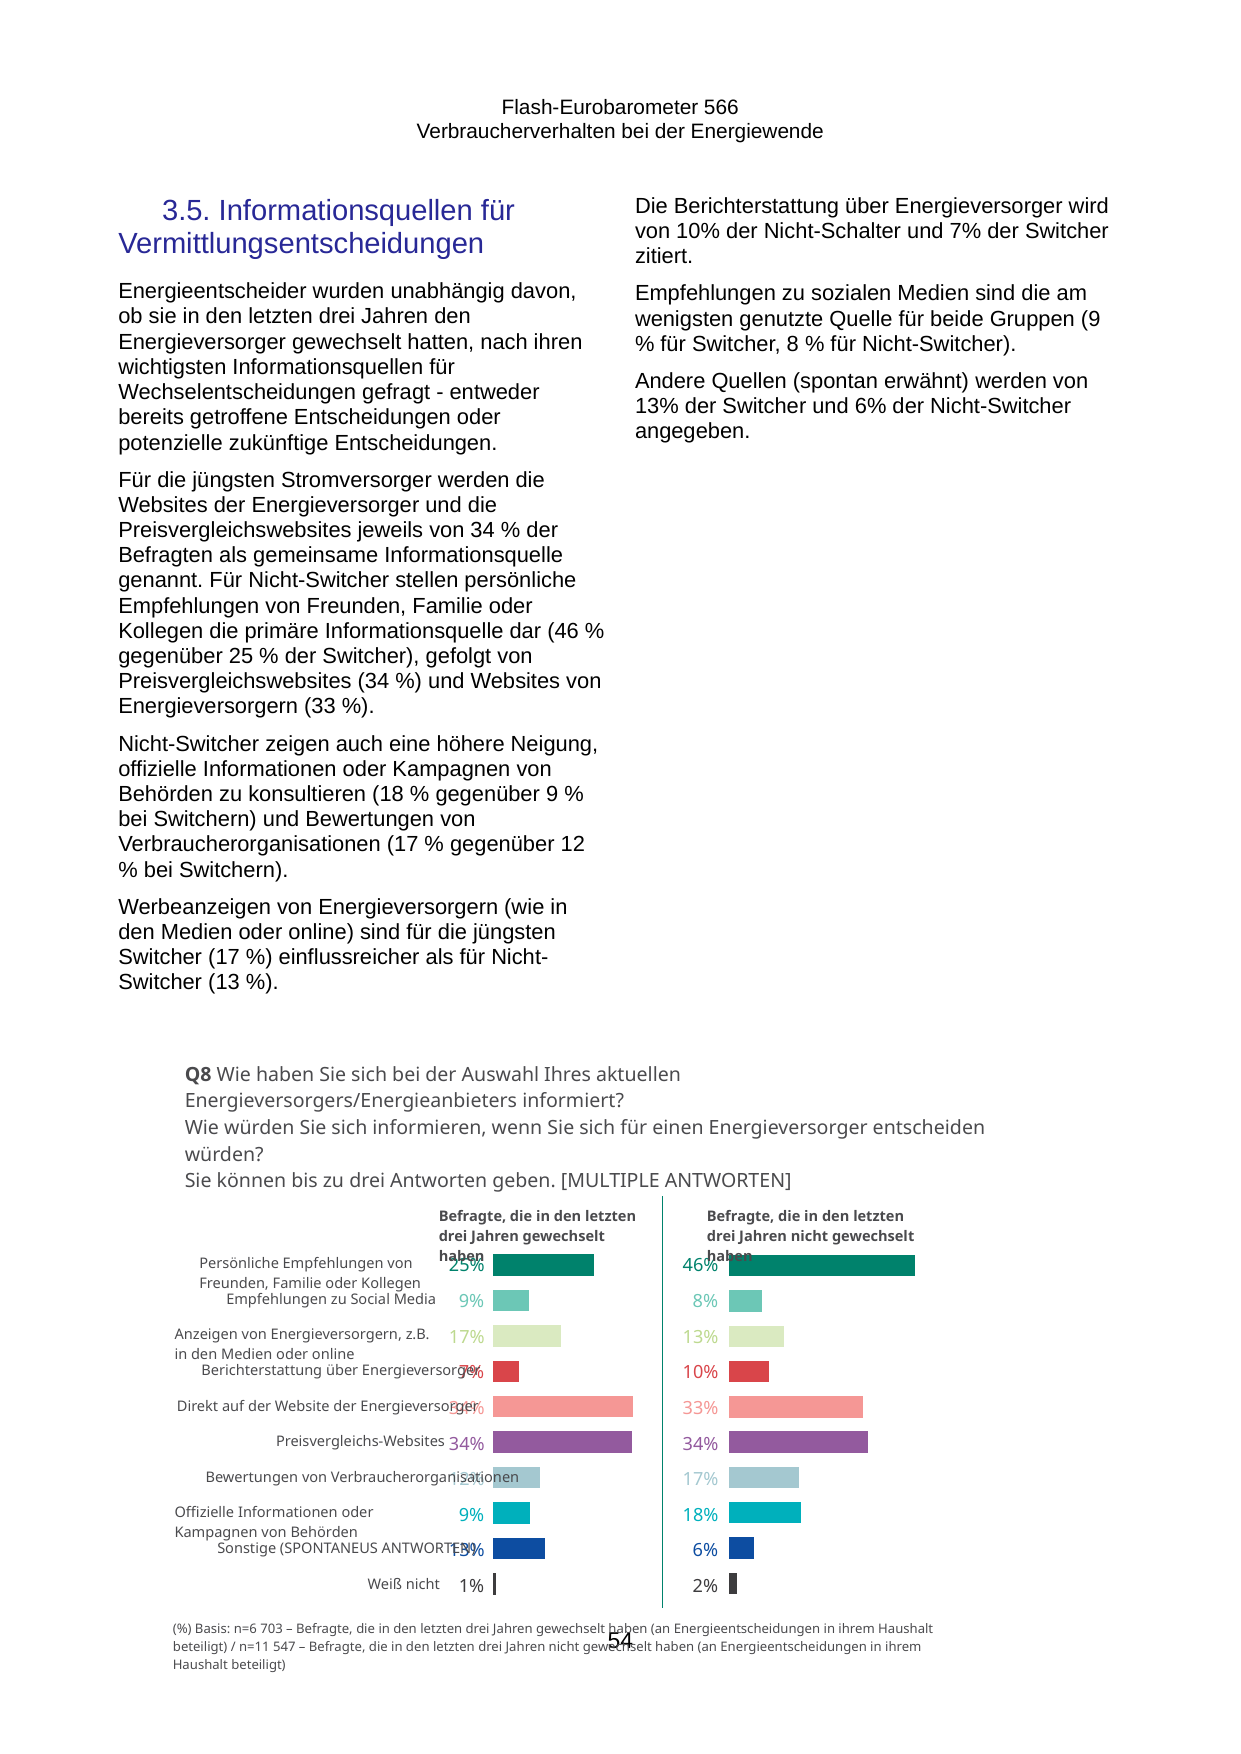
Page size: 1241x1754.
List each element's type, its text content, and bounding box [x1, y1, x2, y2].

text Energieentscheider wurden unabhängig davon, ob sie in den letzten drei Jahren den Energieversorger gewechselt hatten, nach ihren wichtigsten Informationsquellen für Wechselentscheidungen gefragt - entweder bereits getroffene Entscheidungen oder potenzielle zukünftige Entscheidungen. [118, 278, 605, 455]
text Nicht-Switcher zeigen auch eine höhere Neigung, offizielle Informationen oder Kampagnen von Behörden zu konsultieren (18 % gegenüber 9 % bei Switchern) und Bewertungen von Verbraucherorganisationen (17 % gegenüber 12 % bei Switchern). [118, 731, 605, 882]
subtitle 3.5. Informationsquellen für Vermittlungsentscheidungen [118, 193, 605, 260]
text Werbeanzeigen von Energieversorgern (wie in den Medien oder online) sind für die jüngsten Switcher (17 %) einflussreicher als für Nicht-Switcher (13 %). [118, 894, 605, 994]
text Empfehlungen zu sozialen Medien sind die am wenigsten genutzte Quelle für beide Gruppen (9 % für Switcher, 8 % für Nicht-Switcher). [635, 280, 1122, 356]
text Andere Quellen (spontan erwähnt) werden von 13% der Switcher und 6% der Nicht-Switcher angegeben. [635, 368, 1122, 443]
text Für die jüngsten Stromversorger werden die Websites der Energieversorger und die Preisvergleichswebsites jeweils von 34 % der Befragten als gemeinsame Informationsquelle genannt. Für Nicht-Switcher stellen persönliche Empfehlungen von Freunden, Familie oder Kollegen die primäre Informationsquelle dar (46 % gegenüber 25 % der Switcher), gefolgt von Preisvergleichswebsites (34 %) und Websites von Energieversorgern (33 %). [118, 467, 605, 719]
text Die Berichterstattung über Energieversorger wird von 10% der Nicht-Schalter und 7% der Switcher zitiert. [635, 193, 1122, 268]
